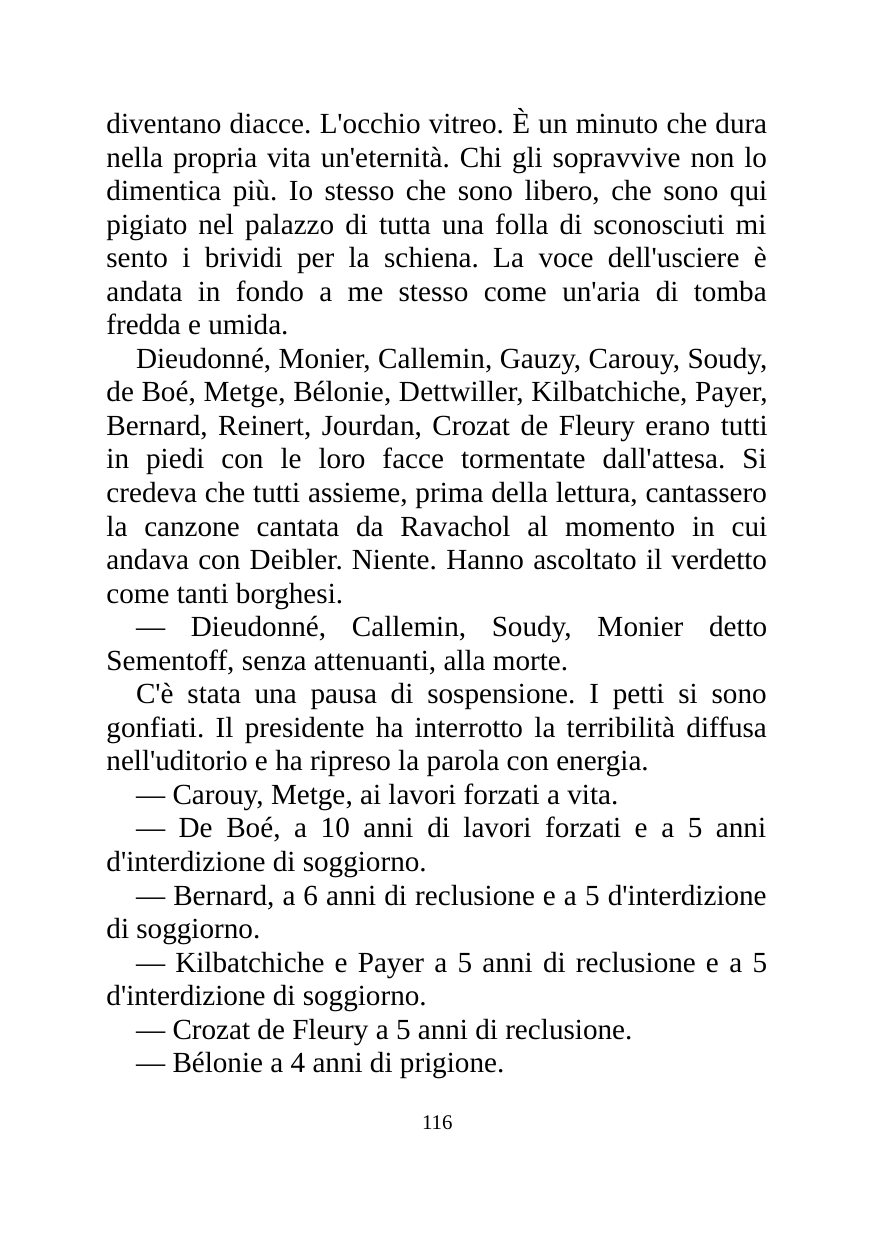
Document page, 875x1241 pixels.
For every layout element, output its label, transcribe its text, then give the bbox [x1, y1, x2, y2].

text diventano diacce. L'occhio vitreo. È un minuto che dura nella propria vita un'eternità. Chi gli sopravvive non lo dimentica più. Io stesso che sono libero, che sono qui pigiato nel palazzo di tutta una folla di sconosciuti mi sento i brividi per la schiena. La voce dell'usciere è andata in fondo a me stesso come un'aria di tomba fredda e umida. [106, 106, 768, 341]
text — Crozat de Fleury a 5 anni di reclusione. [106, 1012, 768, 1045]
text — Bernard, a 6 anni di reclusione e a 5 d'interdizione di soggiorno. [106, 878, 768, 945]
text — Carouy, Metge, ai lavori forzati a vita. [106, 777, 768, 811]
text C'è stata una pausa di sospensione. I petti si sono gonfiati. Il presidente ha interrotto la terribilità diffusa nell'uditorio e ha ripreso la parola con energia. [106, 676, 768, 777]
text — Dieudonné, Callemin, Soudy, Monier detto Sementoff, senza attenuanti, alla morte. [106, 609, 768, 676]
text — Kilbatchiche e Payer a 5 anni di reclusione e a 5 d'interdizione di soggiorno. [106, 945, 768, 1012]
text — De Boé, a 10 anni di lavori forzati e a 5 anni d'interdizione di soggiorno. [106, 811, 768, 878]
text — Bélonie a 4 anni di prigione. [106, 1045, 768, 1079]
text Dieudonné, Monier, Callemin, Gauzy, Carouy, Soudy, de Boé, Metge, Bélonie, Dettwiller, Kilbatchiche, Payer, Bernard, Reinert, Jourdan, Crozat de Fleury erano tutti in piedi con le loro facce tormentate dall'attesa. Si credeva che tutti assieme, prima della lettura, cantassero la canzone cantata da Ravachol al momento in cui andava con Deibler. Niente. Hanno ascoltato il verdetto come tanti borghesi. [106, 341, 768, 609]
